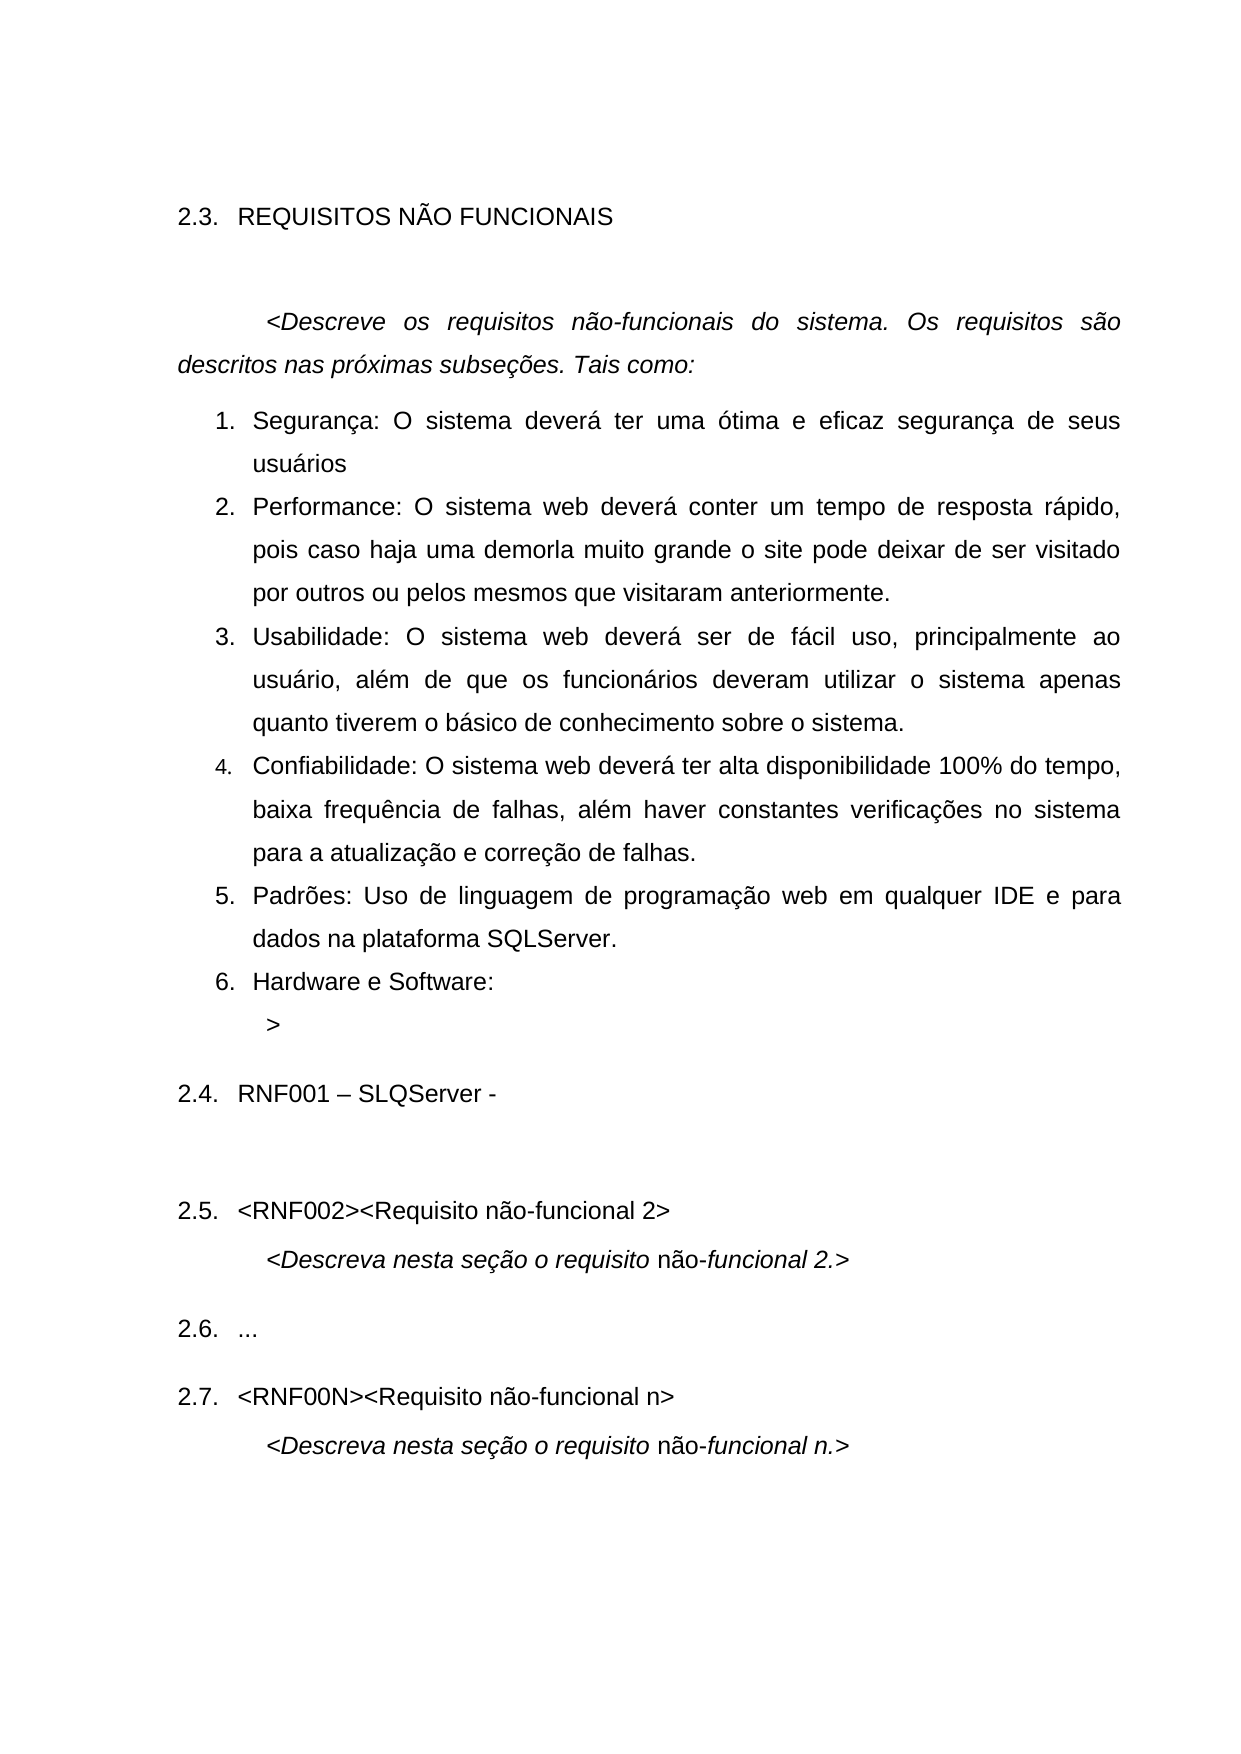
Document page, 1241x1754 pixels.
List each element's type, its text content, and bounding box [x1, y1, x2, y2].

subtitle ... [177, 1314, 1122, 1342]
list Segurança: O sistema deverá ter uma ótima e eficaz segurança de seus usuários [215, 406, 1122, 478]
list Hardware e Software: [215, 967, 1122, 996]
text <Descreva nesta seção o requisito não-funcional n.> [177, 1431, 1122, 1460]
list Confiabilidade: O sistema web deverá ter alta disponibilidade 100% do tempo, baixa frequência de falhas, além haver constantes verificações no sistema para a atualização e correção de falhas. [215, 751, 1122, 867]
subtitle RNF001 – SLQServer - [177, 1079, 1122, 1107]
list Performance: O sistema web deverá conter um tempo de resposta rápido, pois caso haja uma demorla muito grande o site pode deixar de ser visitado por outros ou pelos mesmos que visitaram anteriormente. [215, 492, 1122, 607]
list Usabilidade: O sistema web deverá ser de fácil uso, principalmente ao usuário, além de que os funcionários deveram utilizar o sistema apenas quanto tiverem o básico de conhecimento sobre o sistema. [215, 622, 1122, 737]
text <Descreva nesta seção o requisito não-funcional 2.> [177, 1246, 1122, 1274]
subtitle REQUISITOS NÃO FUNCIONAIS [177, 202, 1122, 231]
subtitle <RNF00N><Requisito não-funcional n> [177, 1382, 1122, 1411]
text <Descreve os requisitos não-funcionais do sistema. Os requisitos são descritos nas próximas subseções. Tais como: [177, 307, 1122, 379]
text > [177, 1011, 1122, 1039]
subtitle <RNF002><Requisito não-funcional 2> [177, 1196, 1122, 1225]
list Padrões: Uso de linguagem de programação web em qualquer IDE e para dados na plataforma SQLServer. [215, 881, 1122, 953]
